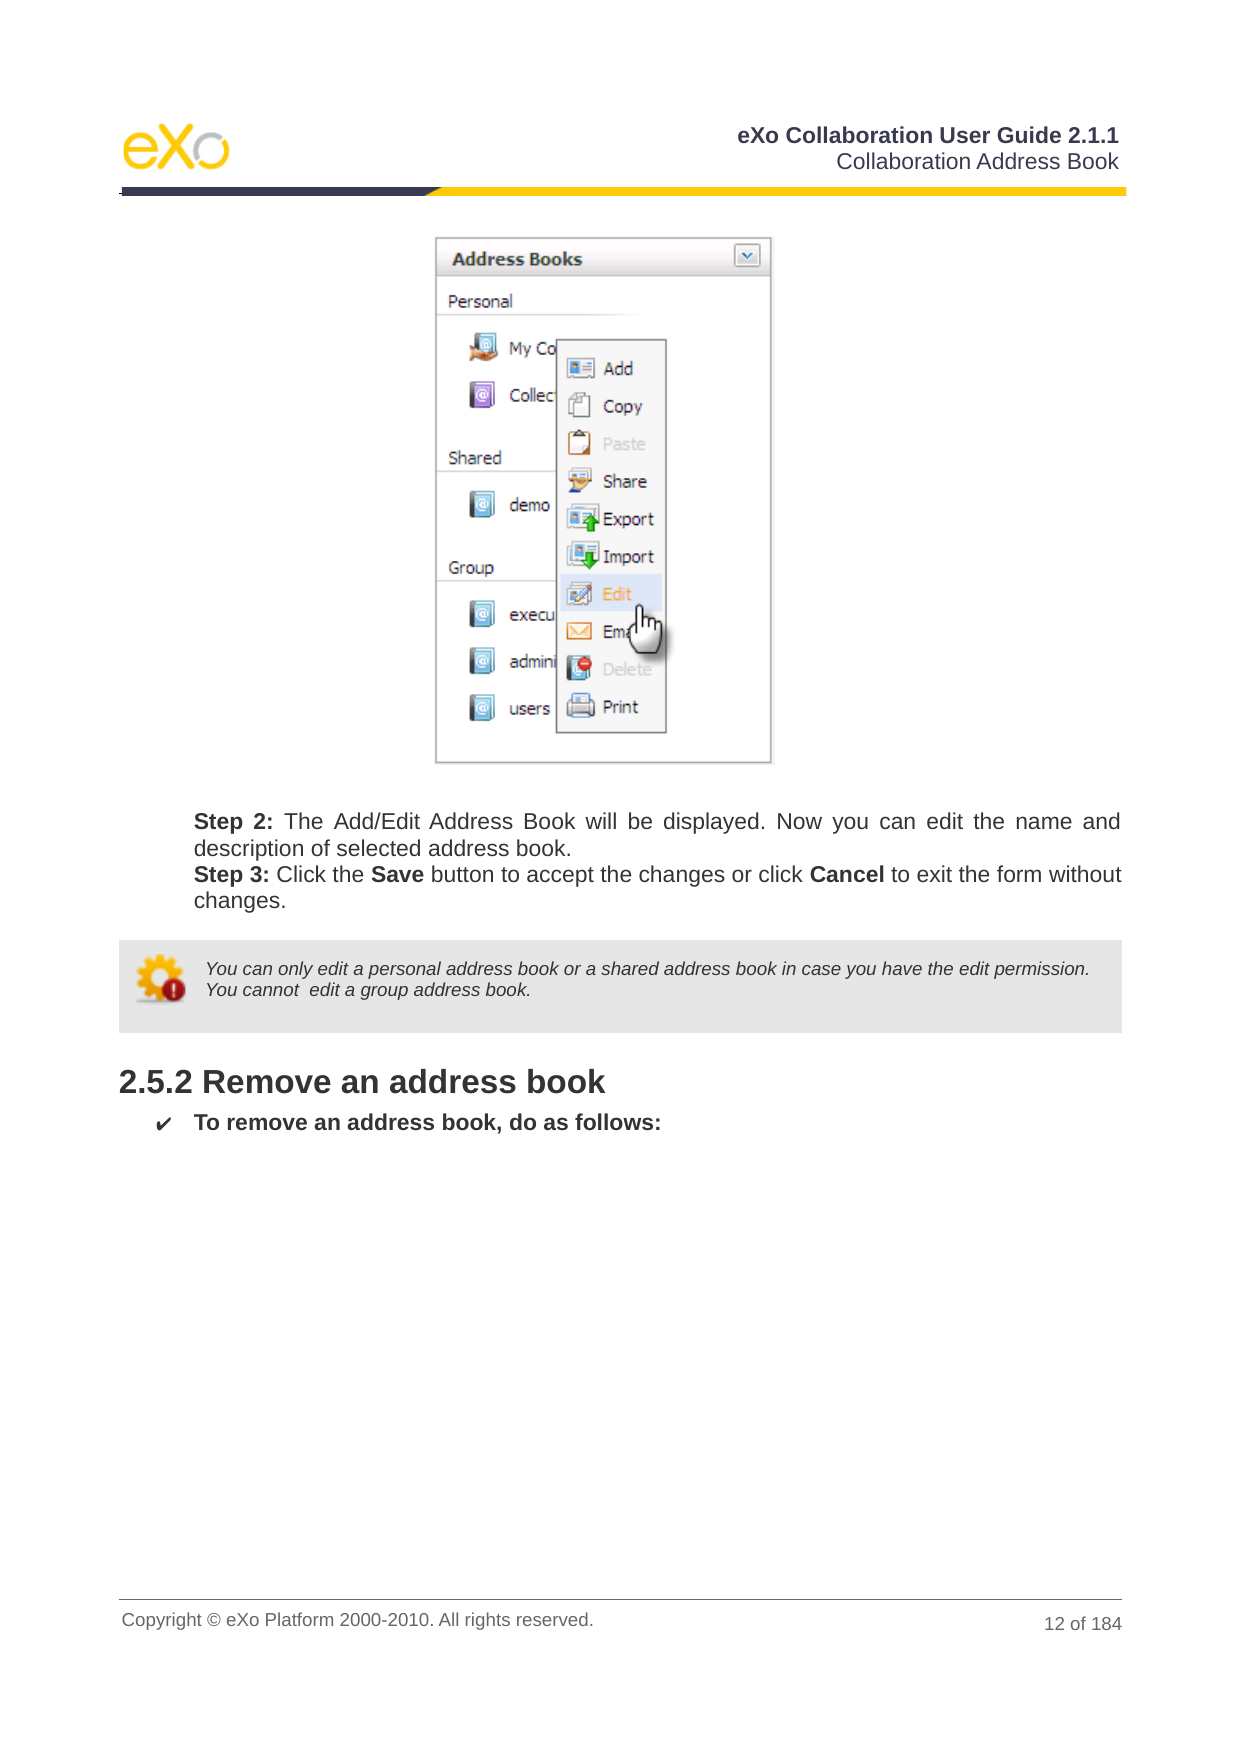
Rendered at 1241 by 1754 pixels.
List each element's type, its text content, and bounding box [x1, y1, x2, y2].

list Step 3: Click the Save button to accept the changes or click Cancel to exit the form without changes. [156, 861, 1122, 913]
list Step 2: The Add/Edit Address Book will be displayed. Now you can edit the name and description of selected address book. [156, 808, 1122, 861]
table_header [119, 955, 135, 1004]
picture [121, 187, 1127, 196]
subtitle Remove an address book [118, 1062, 1122, 1101]
picture [123, 123, 230, 170]
table_header You can only edit a personal address book or a shared address book in case you have the edit permission. You cannot edit a group address book. [199, 940, 1122, 1033]
table_header [186, 955, 199, 1004]
list To remove an address book, do as follows: [156, 1108, 1122, 1135]
picture [135, 954, 186, 1005]
picture [434, 236, 775, 765]
table_header [119, 940, 199, 954]
table_header [119, 1005, 199, 1033]
